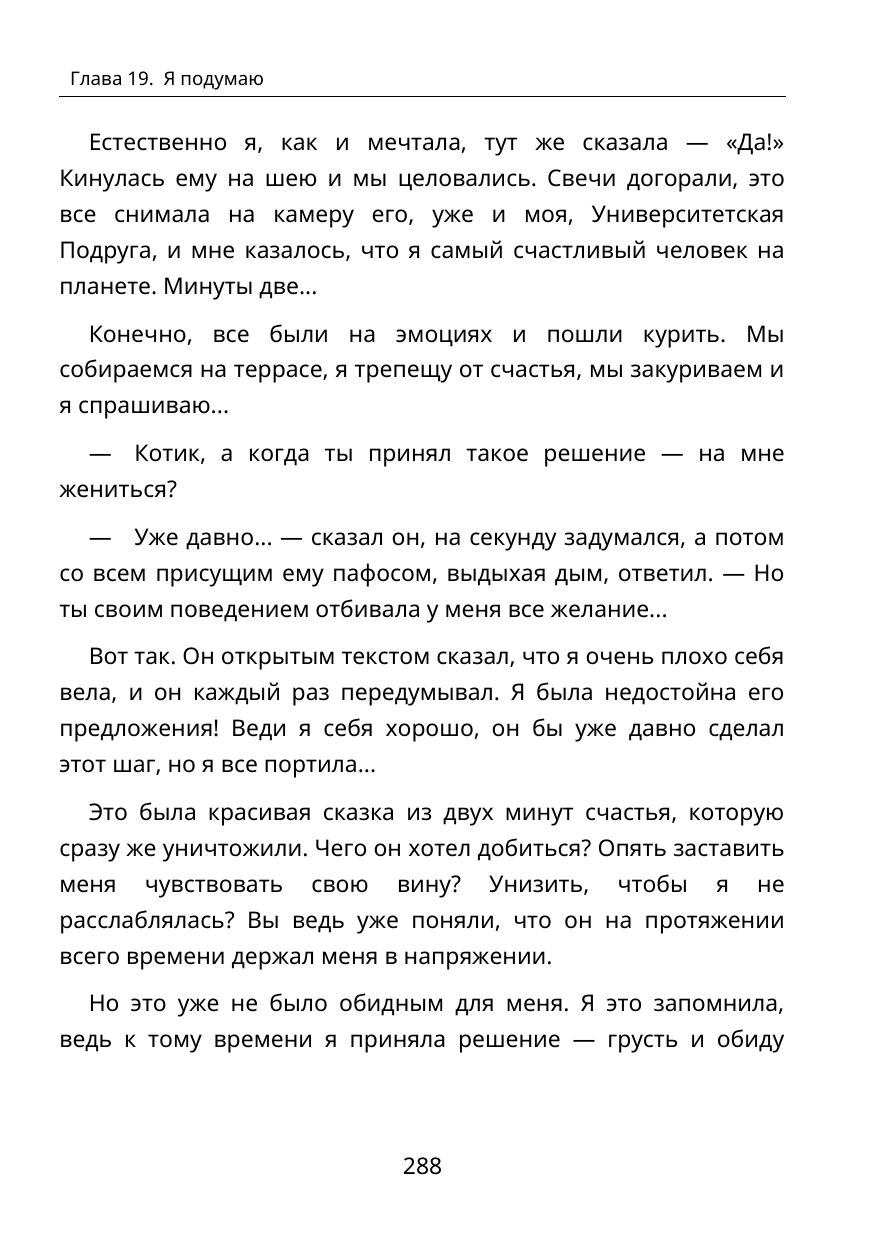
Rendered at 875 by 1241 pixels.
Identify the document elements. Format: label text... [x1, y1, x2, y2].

list Уже давно... — сказал он, на секунду задумался, а потом со всем присущим ему пафосом, выдыхая дым, ответил. — Но ты своим поведением отбивала у меня все желание... [59, 521, 786, 624]
text Естественно я, как и мечтала, тут же сказала — «Да!» Кинулась ему на шею и мы целовались. Свечи догорали, это все снимала на камеру его, уже и моя, Университетская Подруга, и мне казалось, что я самый счастливый человек на планете. Минуты две... [59, 126, 786, 301]
list Котик, а когда ты принял такое решение — на мне жениться? [59, 437, 786, 504]
text Это была красивая сказка из двух минут счастья, которую сразу же уничтожили. Чего он хотел добиться? Опять заставить меня чувствовать свою вину? Унизить, чтобы я не расслаблялась? Вы ведь уже поняли, что он на протяжении всего времени держал меня в напряжении. [59, 796, 786, 971]
text Вот так. Он открытым текстом сказал, что я очень плохо себя вела, и он каждый раз передумывал. Я была недостойна его предложения! Веди я себя хорошо, он бы уже давно сделал этот шаг, но я все портила... [59, 640, 786, 779]
text Конечно, все были на эмоциях и пошли курить. Мы собираемся на террасе, я трепещу от счастья, мы закуриваем и я спрашиваю... [59, 317, 786, 421]
text Но это уже не было обидным для меня. Я это запомнила, ведь к тому времени я приняла решение — грусть и обиду [59, 987, 786, 1054]
